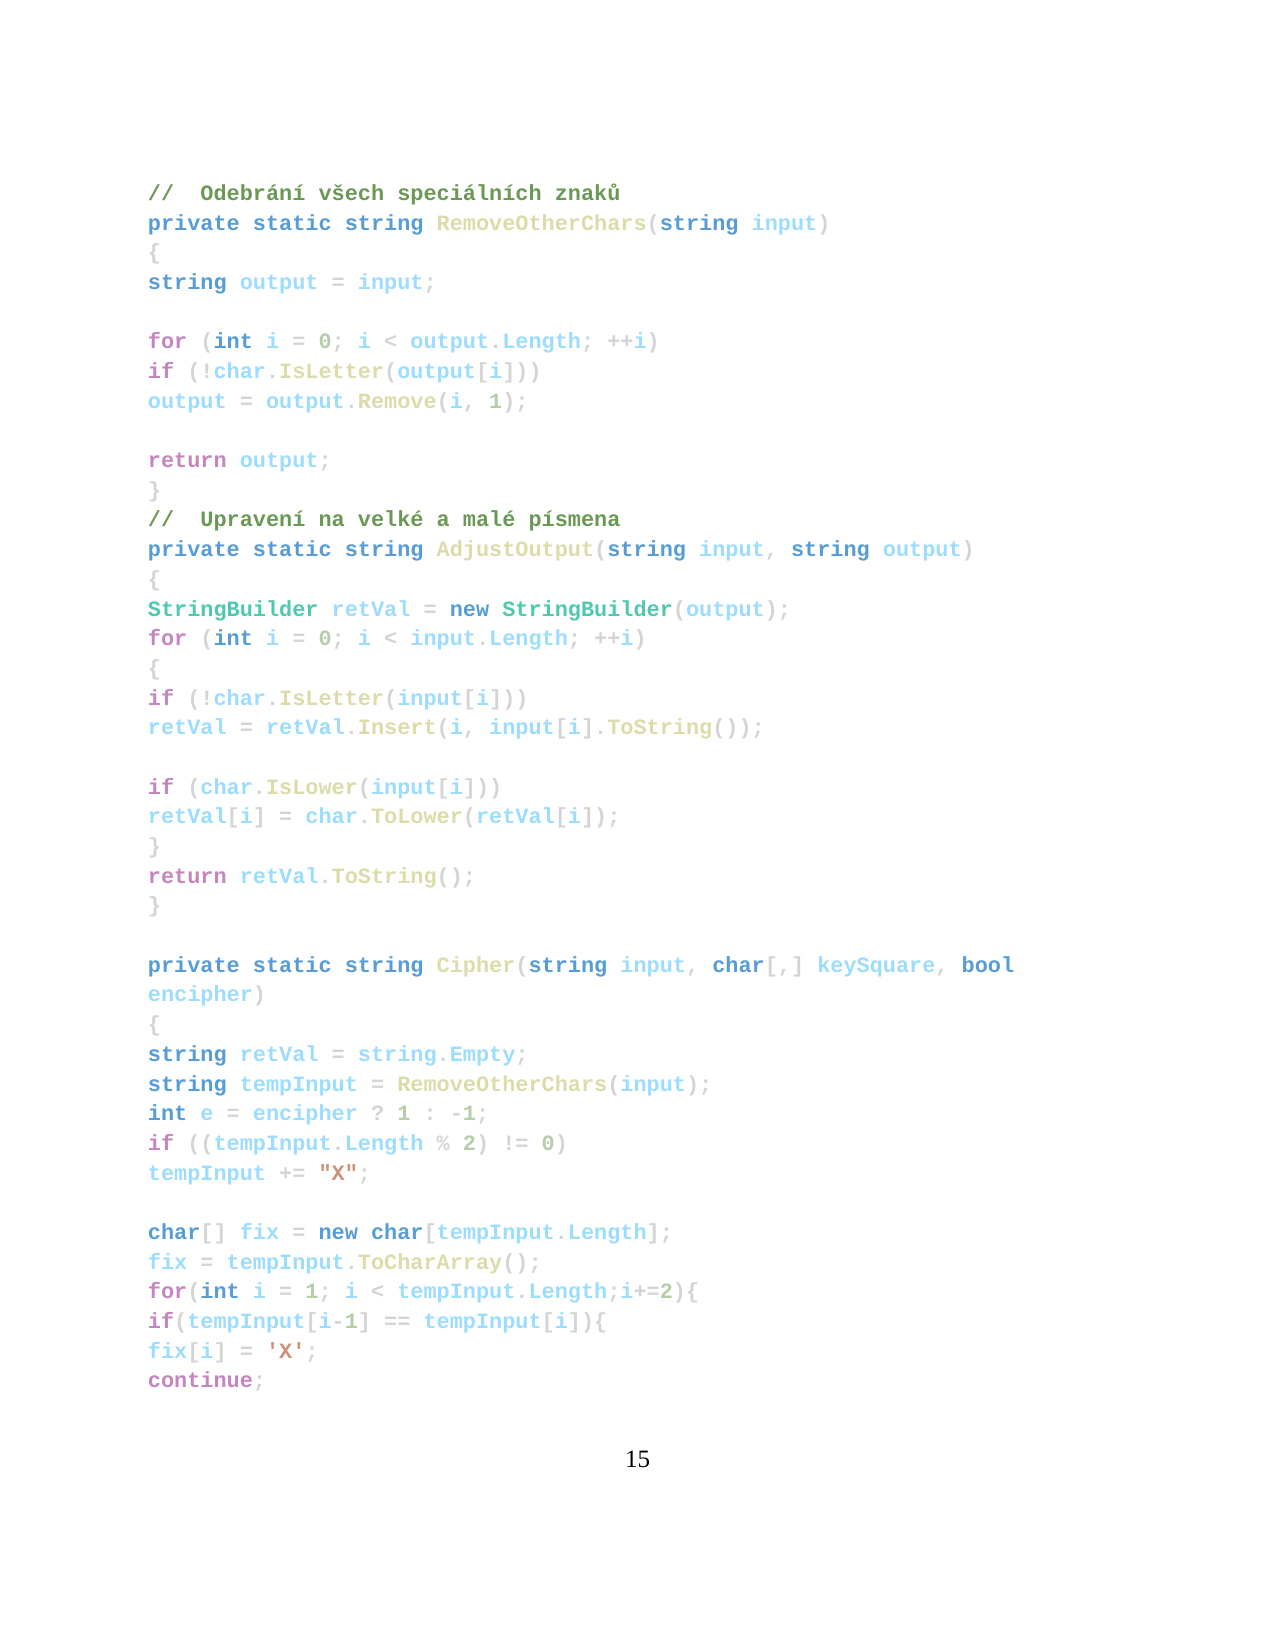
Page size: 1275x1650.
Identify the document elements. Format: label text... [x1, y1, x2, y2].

text private static string RemoveOtherChars(string input) [148, 207, 1127, 237]
text private static string Cipher(string input, char[,] keySquare, bool encipher) [148, 949, 1127, 1008]
text int e = encipher ? 1 : -1; [148, 1097, 1127, 1127]
text retVal[i] = char.ToLower(retVal[i]); [148, 801, 1127, 830]
text for (int i = 0; i < input.Length; ++i) [148, 622, 1127, 652]
text return output; [148, 444, 1127, 474]
text { [148, 237, 1127, 266]
text // Odebrání všech speciálních znaků [148, 177, 1127, 207]
text private static string AdjustOutput(string input, string output) [148, 533, 1127, 563]
text if (char.IsLower(input[i])) [148, 771, 1127, 801]
text if ((tempInput.Length % 2) != 0) [148, 1127, 1127, 1157]
text output = output.Remove(i, 1); [148, 385, 1127, 415]
text { [148, 1008, 1127, 1038]
text } [148, 830, 1127, 860]
text StringBuilder retVal = new StringBuilder(output); [148, 593, 1127, 622]
text string output = input; [148, 266, 1127, 296]
text { [148, 652, 1127, 682]
text continue; [148, 1365, 1127, 1394]
text string retVal = string.Empty; [148, 1038, 1127, 1068]
text return retVal.ToString(); [148, 860, 1127, 890]
text retVal = retVal.Insert(i, input[i].ToString()); [148, 712, 1127, 741]
text tempInput += "X"; [148, 1157, 1127, 1187]
text string tempInput = RemoveOtherChars(input); [148, 1068, 1127, 1097]
text if (!char.IsLetter(output[i])) [148, 355, 1127, 385]
text } [148, 890, 1127, 919]
text } [148, 474, 1127, 504]
text for (int i = 0; i < output.Length; ++i) [148, 326, 1127, 355]
text // Upravení na velké a malé písmena [148, 504, 1127, 533]
text if (!char.IsLetter(input[i])) [148, 682, 1127, 712]
text { [148, 563, 1127, 593]
text fix = tempInput.ToCharArray(); [148, 1246, 1127, 1276]
text for(int i = 1; i < tempInput.Length;i+=2){ [148, 1276, 1127, 1305]
text fix[i] = 'X'; [148, 1335, 1127, 1365]
text if(tempInput[i-1] == tempInput[i]){ [148, 1305, 1127, 1335]
text char[] fix = new char[tempInput.Length]; [148, 1216, 1127, 1246]
